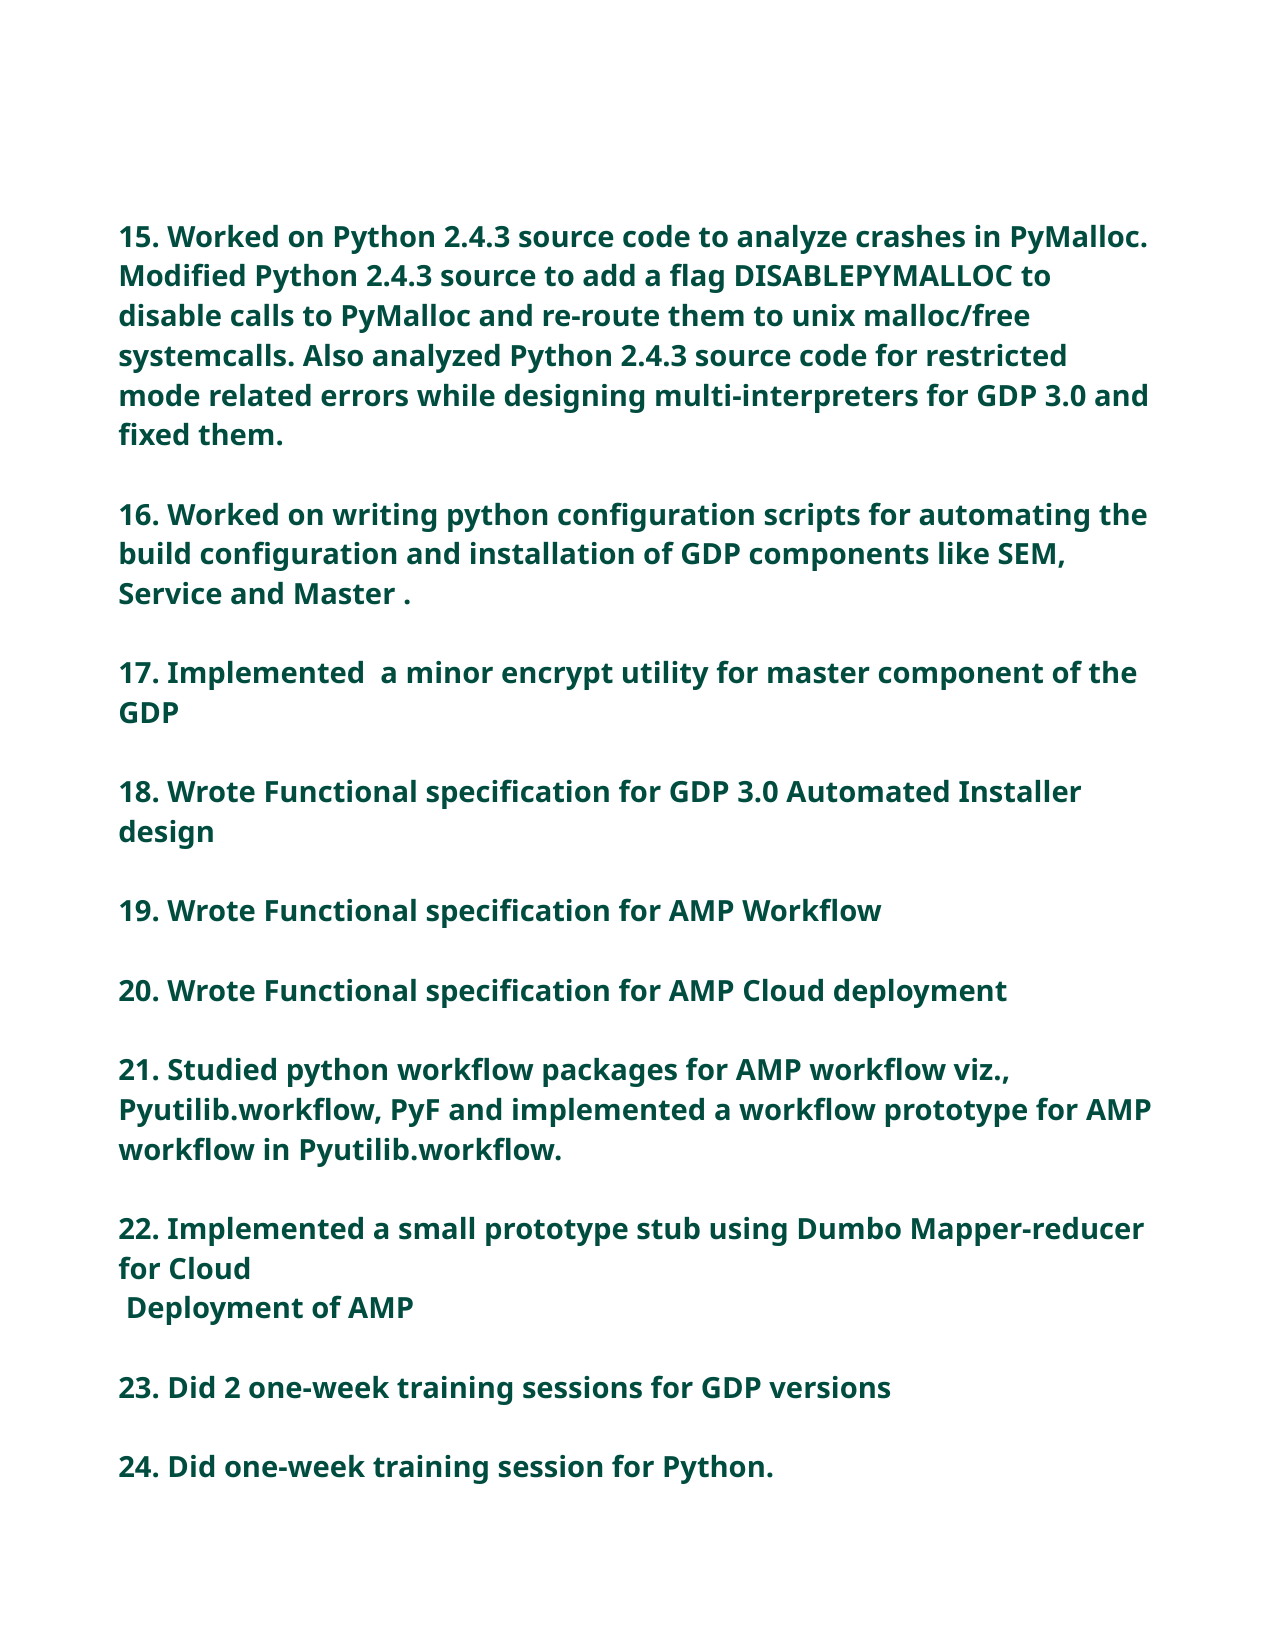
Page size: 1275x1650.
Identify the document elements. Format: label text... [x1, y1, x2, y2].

text 22. Implemented a small prototype stub using Dumbo Mapper-reducer for Cloud [118, 1208, 1157, 1288]
text 15. Worked on Python 2.4.3 source code to analyze crashes in PyMalloc. Modified Python 2.4.3 source to add a flag DISABLEPYMALLOC to disable calls to PyMalloc and re-route them to unix malloc/free systemcalls. Also analyzed Python 2.4.3 source code for restricted mode related errors while designing multi-interpreters for GDP 3.0 and fixed them. [118, 216, 1157, 454]
text 20. Wrote Functional specification for AMP Cloud deployment [118, 970, 1157, 1010]
text Deployment of AMP [118, 1288, 1157, 1327]
text 23. Did 2 one-week training sessions for GDP versions [118, 1367, 1157, 1407]
text 16. Worked on writing python configuration scripts for automating the build configuration and installation of GDP components like SEM, Service and Master . [118, 494, 1157, 613]
text 19. Wrote Functional specification for AMP Workflow [118, 891, 1157, 930]
text 24. Did one-week training session for Python. [118, 1446, 1157, 1486]
text 21. Studied python workflow packages for AMP workflow viz., Pyutilib.workflow, PyF and implemented a workflow prototype for AMP workflow in Pyutilib.workflow. [118, 1049, 1157, 1168]
text 17. Implemented a minor encrypt utility for master component of the GDP [118, 653, 1157, 732]
text 18. Wrote Functional specification for GDP 3.0 Automated Installer design [118, 772, 1157, 851]
